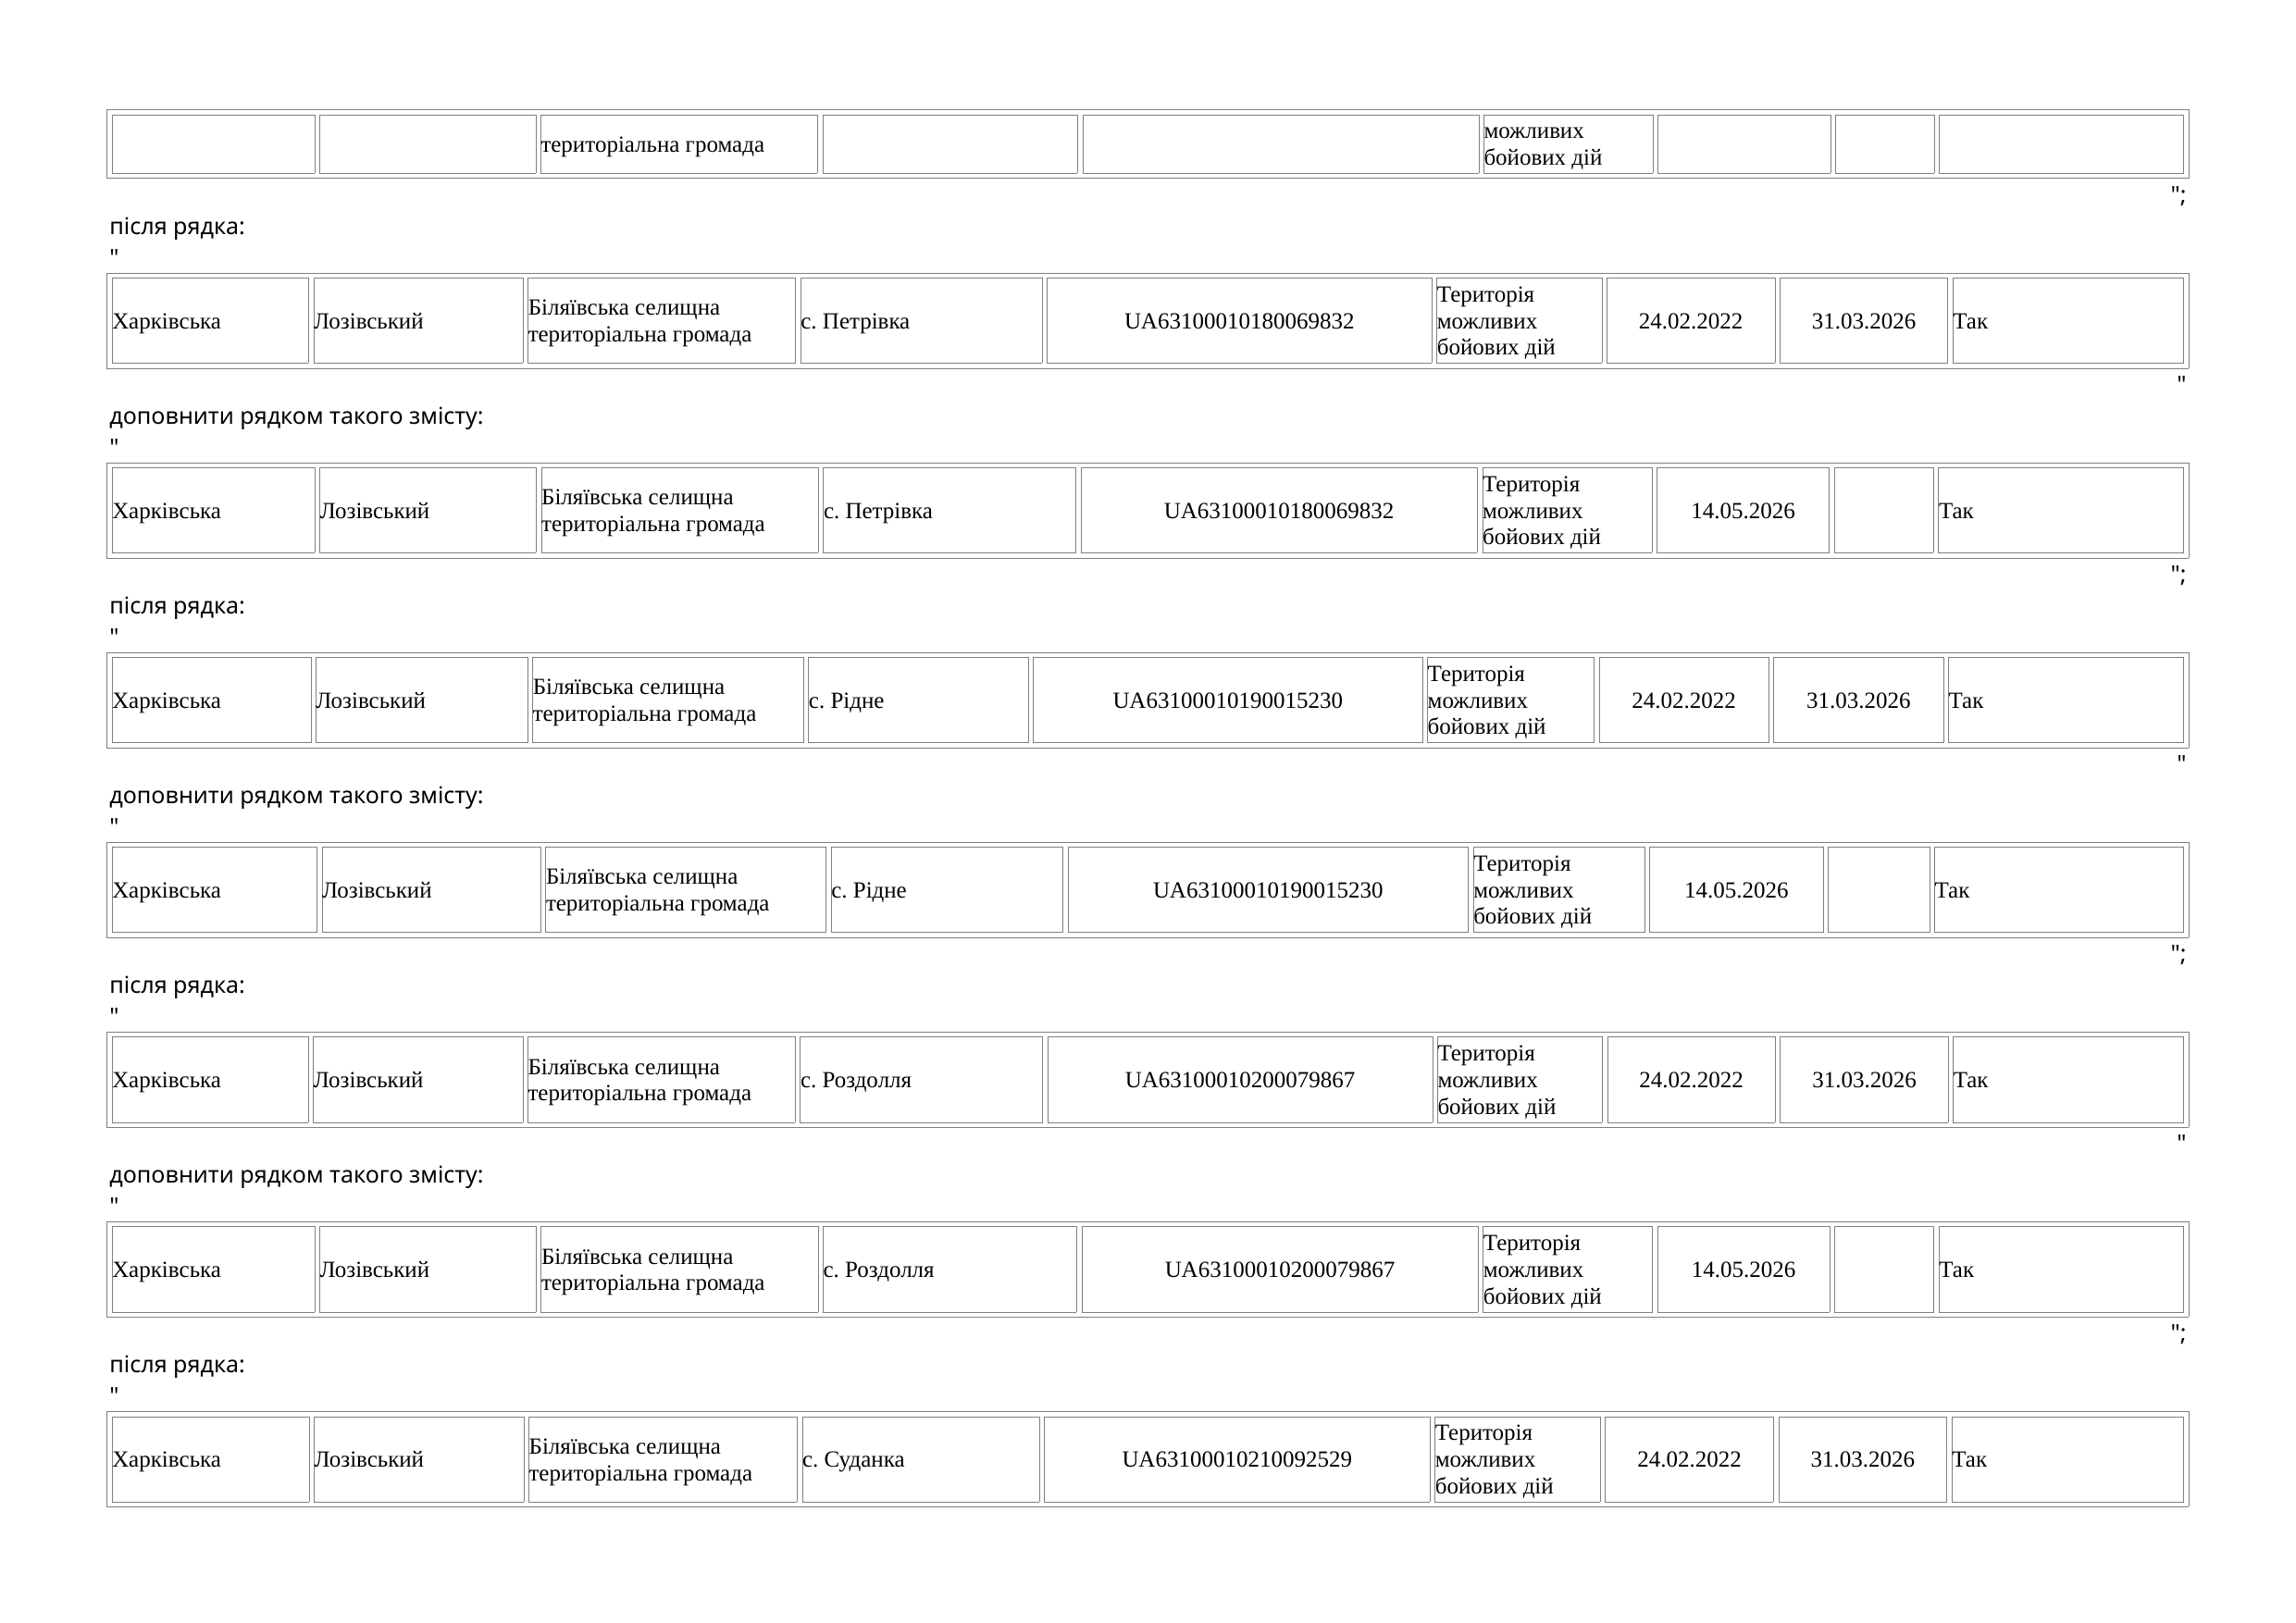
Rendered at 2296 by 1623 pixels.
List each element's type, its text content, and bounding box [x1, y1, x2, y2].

table_header Так [1950, 274, 2186, 363]
table_header UA63100010210092529 [1041, 1412, 1433, 1502]
table_header Лозівський [311, 274, 526, 363]
text " [109, 369, 2186, 399]
table_header с. Петрівка [798, 274, 1044, 363]
table_header [1832, 1222, 1936, 1311]
table_header Біляївська селищна територіальна громада [526, 274, 798, 363]
text " [109, 241, 2186, 272]
table_header с. Роздолля [798, 1033, 1045, 1121]
text "; [109, 179, 2186, 209]
table_header 31.03.2026 [1777, 274, 1950, 363]
table_header 24.02.2022 [1603, 1412, 1776, 1502]
text " [109, 1128, 2186, 1158]
table_header [1937, 110, 2186, 173]
table_header Харківська [109, 1412, 311, 1502]
table_header Біляївська селищна територіальна громада [539, 464, 821, 552]
text доповнити рядком такого змісту: [109, 1158, 2186, 1190]
table_header [109, 110, 316, 173]
table_header UA63100010190015230 [1065, 843, 1471, 932]
text доповнити рядком такого змісту: [109, 399, 2186, 431]
table_header Лозівський [317, 464, 539, 552]
table_header 14.05.2026 [1655, 1222, 1832, 1311]
table_header Лозівський [313, 653, 530, 742]
table_header Біляївська селищна територіальна громада [543, 843, 828, 932]
text після рядка: [109, 1348, 2186, 1380]
text " [109, 431, 2186, 462]
table_header 31.03.2026 [1778, 1033, 1951, 1121]
table_header Територія можливих бойових дій [1433, 1412, 1603, 1502]
table_header UA63100010200079867 [1045, 1033, 1434, 1121]
table_header Харківська [109, 653, 313, 742]
table_header Територія можливих бойових дій [1434, 1033, 1605, 1121]
text " [109, 1380, 2186, 1411]
table_header Біляївська селищна територіальна громада [527, 1412, 800, 1502]
table_header с. Петрівка [821, 464, 1078, 552]
table_header [1831, 464, 1936, 552]
table_header [820, 110, 1080, 173]
table_header Так [1951, 1033, 2186, 1121]
table_header Так [1946, 653, 2186, 742]
table_header [1832, 110, 1937, 173]
table_header 24.02.2022 [1604, 274, 1777, 363]
table_header Харківська [109, 1222, 316, 1311]
table_header 24.02.2022 [1596, 653, 1771, 742]
table_header 31.03.2026 [1776, 1412, 1949, 1502]
table_header с. Роздолля [820, 1222, 1079, 1311]
text " [109, 1000, 2186, 1032]
text " [109, 749, 2186, 779]
table_header Харківська [109, 843, 319, 932]
table_header територіальна громада [538, 110, 820, 173]
table_header Так [1949, 1412, 2186, 1502]
table_header Територія можливих бойових дій [1434, 274, 1604, 363]
table_header Територія можливих бойових дій [1480, 464, 1654, 552]
table_header UA63100010180069832 [1044, 274, 1434, 363]
table_header Харківська [109, 1033, 311, 1121]
text "; [109, 938, 2186, 969]
text після рядка: [109, 969, 2186, 1000]
text після рядка: [109, 589, 2186, 621]
table_header 31.03.2026 [1771, 653, 1945, 742]
table_header UA63100010200079867 [1079, 1222, 1481, 1311]
table_header [1826, 843, 1931, 932]
table_header Лозівський [317, 1222, 539, 1311]
table_header с. Рідне [828, 843, 1065, 932]
text " [109, 811, 2186, 842]
text після рядка: [109, 209, 2186, 241]
table_header [317, 110, 538, 173]
table_header Біляївська селищна територіальна громада [539, 1222, 820, 1311]
table_header Харківська [109, 464, 317, 552]
table_header UA63100010190015230 [1031, 653, 1424, 742]
table_header Територія можливих бойових дій [1471, 843, 1646, 932]
table_header с. Рідне [806, 653, 1031, 742]
table_header 24.02.2022 [1605, 1033, 1778, 1121]
table_header [1835, 468, 1933, 552]
table_header [1836, 116, 1934, 173]
table_header можливих бойових дій [1481, 110, 1656, 173]
table_header с. Суданка [800, 1412, 1041, 1502]
text " [109, 1190, 2186, 1221]
table_header [1656, 110, 1832, 173]
table_header 14.05.2026 [1646, 843, 1826, 932]
table_header Так [1936, 464, 2186, 552]
table_header Лозівський [319, 843, 543, 932]
table_header [1829, 848, 1930, 932]
table_header [1080, 110, 1481, 173]
table_header Біляївська селищна територіальна громада [530, 653, 806, 742]
text "; [109, 559, 2186, 589]
table_header Лозівський [311, 1412, 526, 1502]
table_header Так [1932, 843, 2186, 932]
table_header Лозівський [311, 1033, 525, 1121]
table_header Біляївська селищна територіальна громада [526, 1033, 798, 1121]
table_header Так [1936, 1222, 2186, 1311]
table_header Територія можливих бойових дій [1425, 653, 1596, 742]
table_header UA63100010180069832 [1078, 464, 1480, 552]
text " [109, 621, 2186, 652]
table_header Харківська [109, 274, 311, 363]
table_header [1835, 1227, 1933, 1311]
table_header Територія можливих бойових дій [1481, 1222, 1655, 1311]
table_header 14.05.2026 [1655, 464, 1831, 552]
text "; [109, 1318, 2186, 1348]
text доповнити рядком такого змісту: [109, 779, 2186, 811]
